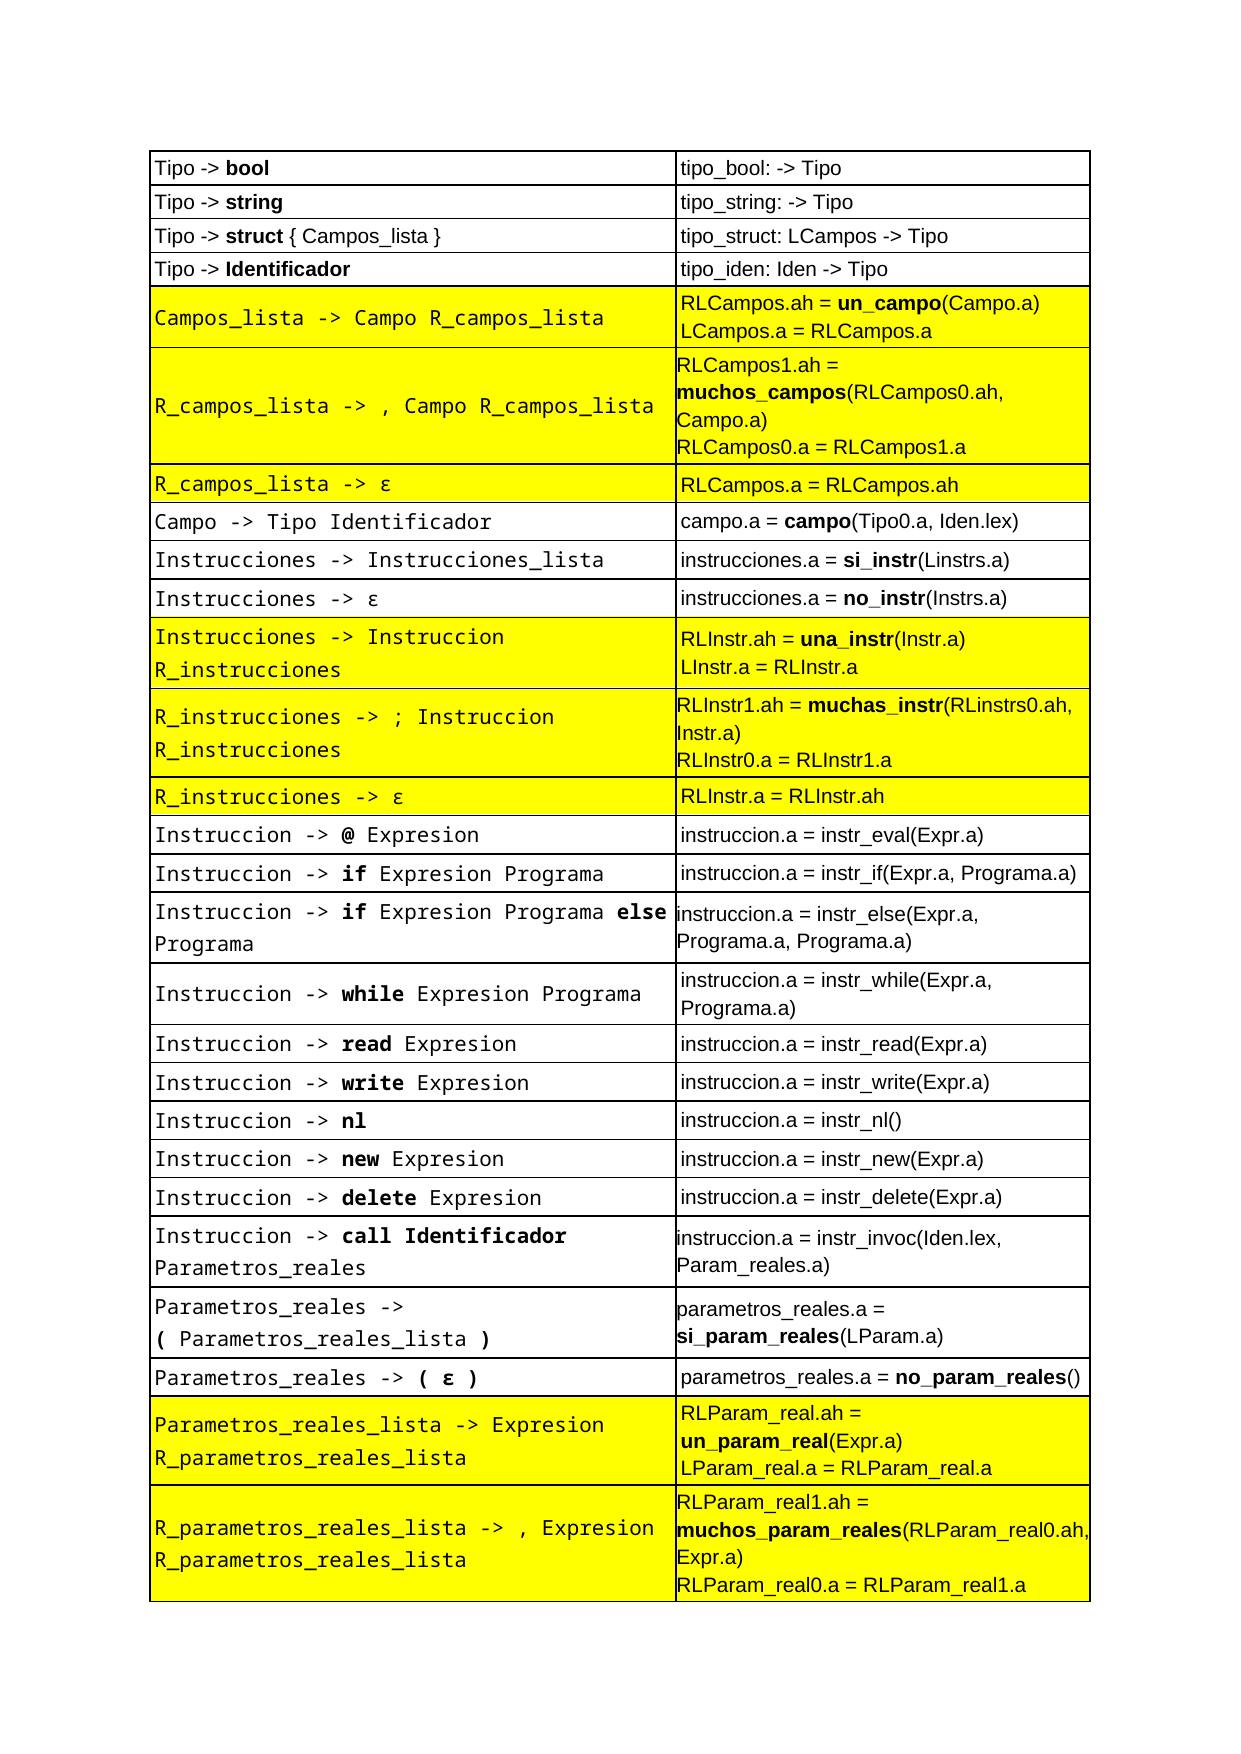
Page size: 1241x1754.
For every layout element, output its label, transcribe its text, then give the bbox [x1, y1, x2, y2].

table_cell Instruccion -> new Expresion [151, 1140, 675, 1177]
table_cell Tipo -> Identificador [151, 253, 675, 285]
table_cell Parametros_reales -> ( Parametros_reales_lista ) [151, 1288, 675, 1357]
table_cell Tipo -> string [151, 186, 675, 218]
table_cell Instruccion -> call Identificador Parametros_reales [151, 1217, 675, 1286]
table_cell Tipo -> bool [151, 152, 675, 184]
table_cell tipo_string: -> Tipo [677, 186, 1089, 218]
table_cell parametros_reales.a = si_param_reales(LParam.a) [677, 1288, 1089, 1357]
table_cell RLInstr.ah = una_instr(Instr.a) LInstr.a = RLInstr.a [677, 618, 1089, 687]
table_cell tipo_struct: LCampos -> Tipo [677, 219, 1089, 252]
table_cell Parametros_reales_lista -> Expresion R_parametros_reales_lista [151, 1397, 675, 1484]
table_cell RLParam_real1.ah = muchos_param_reales(RLParam_real0.ah, Expr.a) RLParam_real0.a = RLParam_real1.a [677, 1486, 1089, 1601]
table_cell Instruccion -> delete Expresion [151, 1178, 675, 1215]
table_cell parametros_reales.a = no_param_reales() [677, 1359, 1089, 1395]
table_cell tipo_bool: -> Tipo [677, 152, 1089, 184]
table_cell RLCampos.a = RLCampos.ah [677, 465, 1089, 501]
table_cell R_parametros_reales_lista -> , Expresion R_parametros_reales_lista [151, 1486, 675, 1601]
table_cell instruccion.a = instr_write(Expr.a) [677, 1063, 1089, 1100]
table_cell tipo_iden: Iden -> Tipo [677, 253, 1089, 285]
table_cell R_campos_lista -> , Campo R_campos_lista [151, 348, 675, 463]
table_cell R_campos_lista -> ε [151, 465, 675, 501]
table_cell RLInstr.a = RLInstr.ah [677, 778, 1089, 814]
table_cell R_instrucciones -> ε [151, 778, 675, 814]
table_cell instruccion.a = instr_nl() [677, 1102, 1089, 1138]
table_cell RLInstr1.ah = muchas_instr(RLinstrs0.ah, Instr.a) RLInstr0.a = RLInstr1.a [677, 689, 1089, 776]
table_cell instruccion.a = instr_while(Expr.a, Programa.a) [677, 964, 1089, 1023]
table_cell Parametros_reales -> ( ε ) [151, 1359, 675, 1395]
table_cell Campos_lista -> Campo R_campos_lista [151, 287, 675, 347]
table_cell Instruccion -> read Expresion [151, 1025, 675, 1062]
table_cell RLParam_real.ah = un_param_real(Expr.a) LParam_real.a = RLParam_real.a [677, 1397, 1089, 1484]
table_cell instruccion.a = instr_else(Expr.a, Programa.a, Programa.a) [677, 893, 1089, 962]
table_cell Instruccion -> while Expresion Programa [151, 964, 675, 1023]
table_cell Tipo -> struct { Campos_lista } [151, 219, 675, 252]
table_cell instruccion.a = instr_read(Expr.a) [677, 1025, 1089, 1062]
table_cell Instruccion -> @ Expresion [151, 816, 675, 853]
table_cell Instruccion -> write Expresion [151, 1063, 675, 1100]
table_cell instruccion.a = instr_eval(Expr.a) [677, 816, 1089, 853]
table_cell RLCampos.ah = un_campo(Campo.a) LCampos.a = RLCampos.a [677, 287, 1089, 347]
table_cell Instrucciones -> Instruccion R_instrucciones [151, 618, 675, 687]
table_cell instruccion.a = instr_new(Expr.a) [677, 1140, 1089, 1177]
table_cell RLCampos1.ah = muchos_campos(RLCampos0.ah, Campo.a) RLCampos0.a = RLCampos1.a [677, 348, 1089, 463]
table_cell Instrucciones -> ε [151, 580, 675, 616]
table_cell Campo -> Tipo Identificador [151, 503, 675, 540]
table_cell Instrucciones -> Instrucciones_lista [151, 541, 675, 578]
table_cell R_instrucciones -> ; Instruccion R_instrucciones [151, 689, 675, 776]
table_cell Instruccion -> if Expresion Programa else Programa [151, 893, 675, 962]
table_cell instruccion.a = instr_invoc(Iden.lex, Param_reales.a) [677, 1217, 1089, 1286]
table_cell Instruccion -> nl [151, 1102, 675, 1138]
table_cell instruccion.a = instr_if(Expr.a, Programa.a) [677, 855, 1089, 891]
table_cell instruccion.a = instr_delete(Expr.a) [677, 1178, 1089, 1215]
table_cell campo.a = campo(Tipo0.a, Iden.lex) [677, 503, 1089, 540]
table_cell instrucciones.a = no_instr(Instrs.a) [677, 580, 1089, 616]
table_cell Instruccion -> if Expresion Programa [151, 855, 675, 891]
table_cell instrucciones.a = si_instr(Linstrs.a) [677, 541, 1089, 578]
